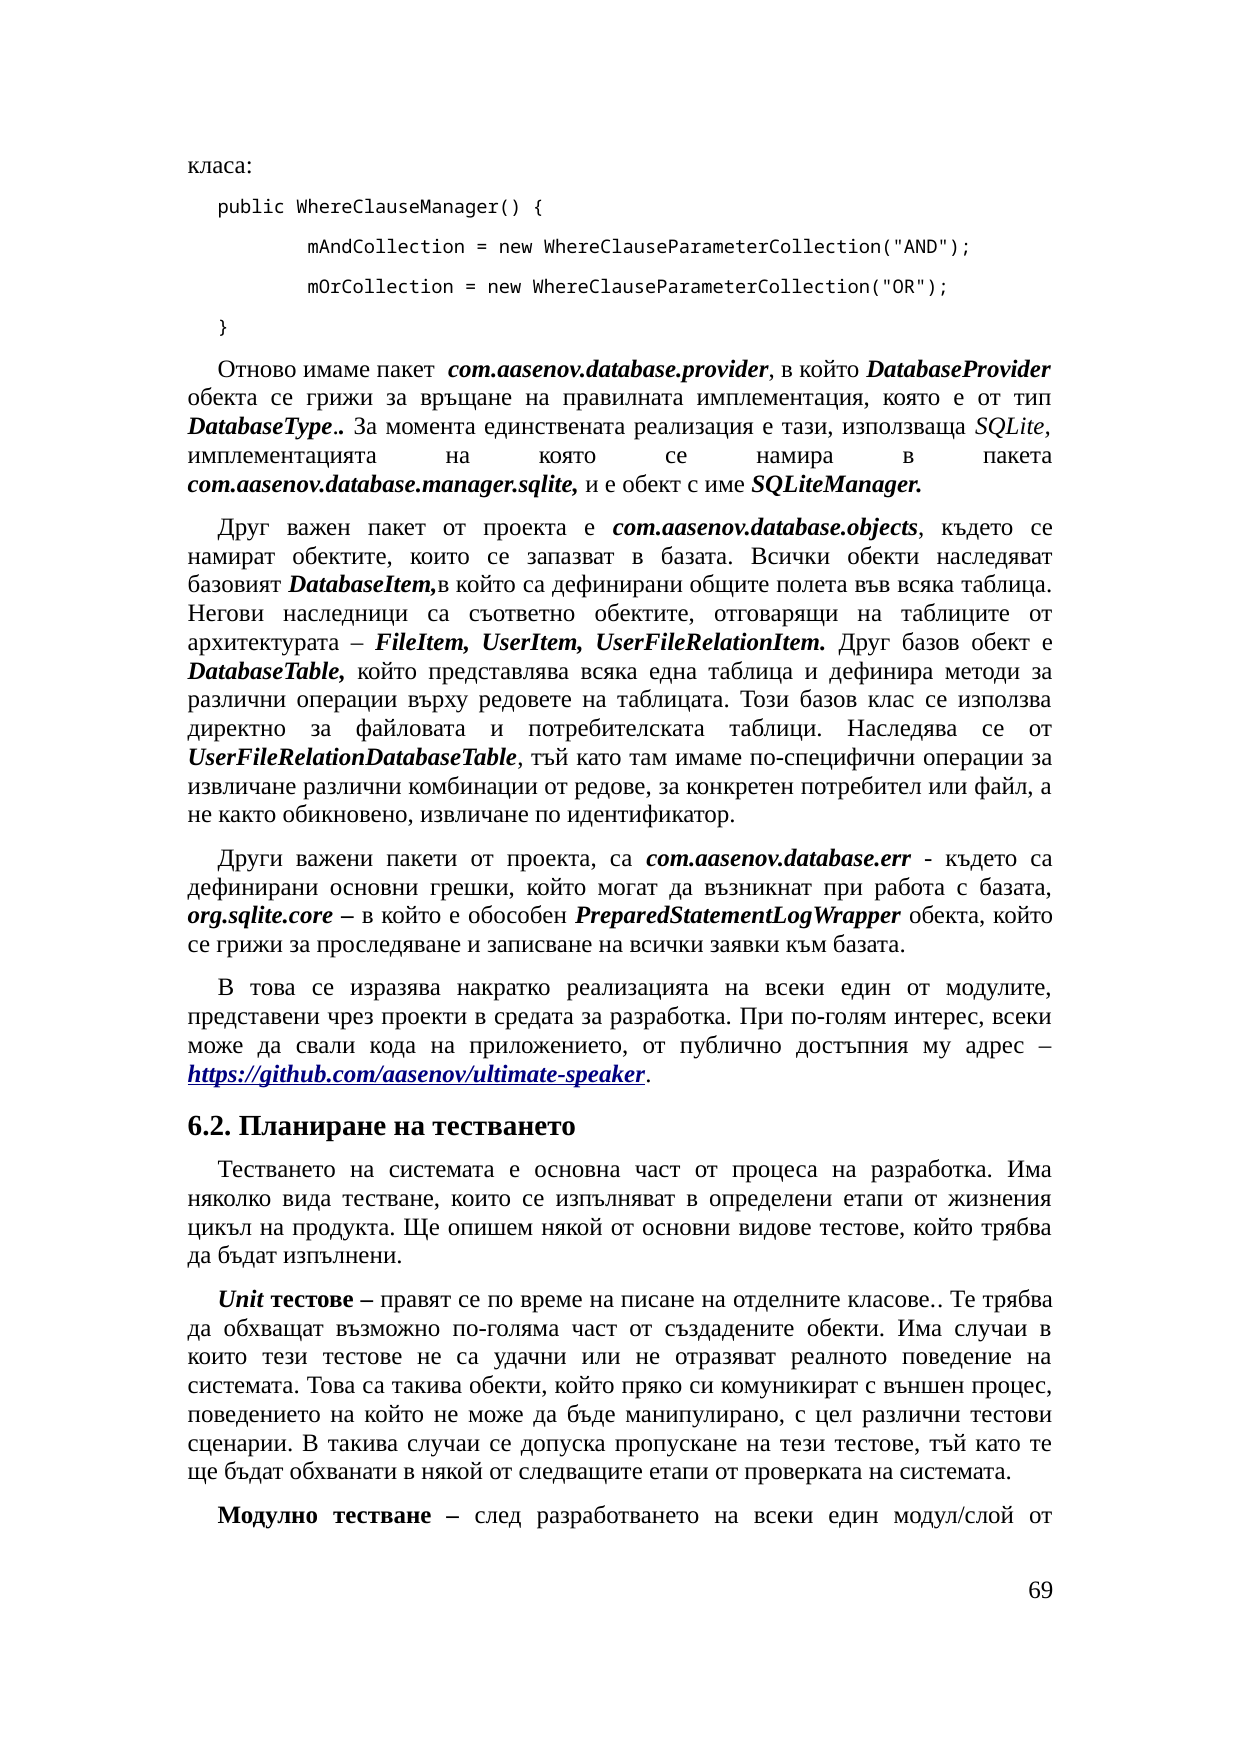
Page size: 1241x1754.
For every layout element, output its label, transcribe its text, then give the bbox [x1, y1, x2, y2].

subtitle 6.2. Планиране на тестването [187, 1108, 1053, 1142]
text Друг важен пакет от проекта е com.aasenov.database.objects, където се намират обектите, които се запазват в базата. Всички обекти наследяват базовият DatabaseItem,в който са дефинирани общите полета във всяка таблица. Негови наследници са съответно обектите, отговарящи на таблиците от архитектурата – FileItem, UserItem, UserFileRelationItem. Друг базов обект е DatabaseTable, който представлява всяка една таблица и дефинира методи за различни операции върху редовете на таблицата. Този базов клас се използва директно за файловата и потребителската таблици. Наследява се от UserFileRelationDatabaseTable, тъй като там имаме по-специфични операции за извличане различни комбинации от редове, за конкретен потребител или файл, а не както обикновено, извличане по идентификатор. [187, 512, 1053, 828]
text mOrCollection = new WhereClauseParameterCollection("OR"); [187, 273, 1053, 299]
text mAndCollection = new WhereClauseParameterCollection("AND"); [187, 233, 1053, 259]
text } [187, 314, 1053, 339]
text Други важени пакети от проекта, са com.aasenov.database.err - където са дефинирани основни грешки, който могат да възникнат при работа с базата, org.sqlite.core – в който е обособен PreparedStatementLogWrapper обекта, който се грижи за проследяване и записване на всички заявки към базата. [187, 843, 1053, 958]
text Отново имаме пакет com.aasenov.database.provider, в който DatabaseProvider обекта се грижи за връщане на правилната имплементация, която е от тип DatabaseType.. За момента единствената реализация е тази, използваща SQLite, имплементацията на която се намира в пакета com.aasenov.database.manager.sqlite, и е обект с име SQLiteManager. [187, 354, 1053, 497]
text Модулно тестване – след разработването на всеки един модул/слой от [187, 1500, 1053, 1528]
text public WhereClauseManager() { [187, 193, 1053, 219]
text В това се изразява накратко реализацията на всеки един от модулите, представени чрез проекти в средата за разработка. При по-голям интерес, всеки може да свали кода на приложението, от публично достъпния му адрес – https://github.com/aasenov/ultimate-speaker. [187, 972, 1053, 1087]
text класа: [187, 150, 1053, 179]
text Тестването на системата е основна част от процеса на разработка. Има няколко вида тестване, които се изпълняват в определени етапи от жизнения цикъл на продукта. Ще опишем някой от основни видове тестове, който трябва да бъдат изпълнени. [187, 1154, 1053, 1269]
text Unit тестове – правят се по време на писане на отделните класове.. Те трябва да обхващат възможно по-голяма част от създадените обекти. Има случаи в които тези тестове не са удачни или не отразяват реалното поведение на системата. Това са такива обекти, който пряко си комуникират с външен процес, поведението на който не може да бъде манипулирано, с цел различни тестови сценарии. В такива случаи се допуска пропускане на тези тестове, тъй като те ще бъдат обхванати в някой от следващите етапи от проверката на системата. [187, 1284, 1053, 1485]
